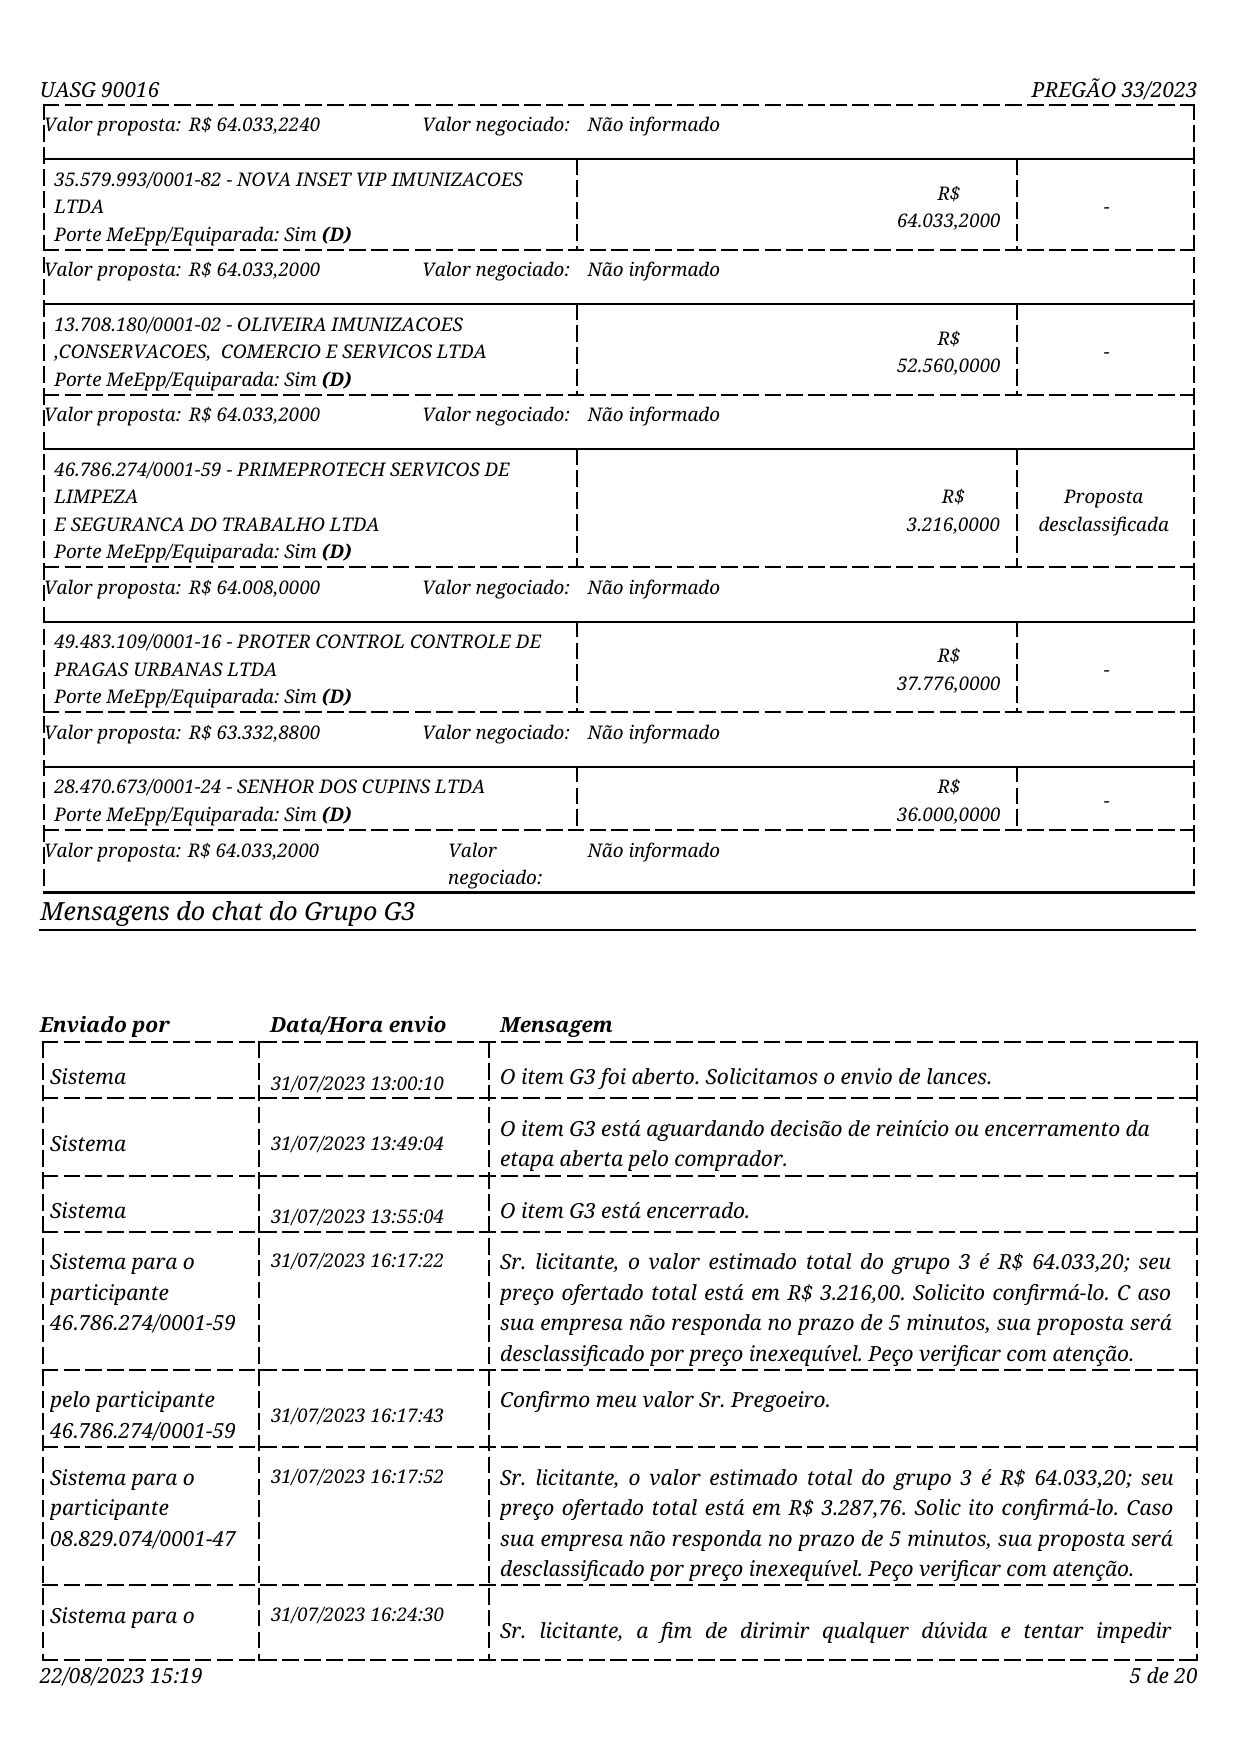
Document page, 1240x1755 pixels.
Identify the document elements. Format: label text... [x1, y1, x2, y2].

table_cell Não informado [577, 104, 876, 158]
table_cell R$ 64.033,2000 [876, 160, 1017, 248]
table_cell [876, 394, 1017, 448]
table_cell - [1017, 160, 1194, 248]
table_cell 31/07/2023 16:24:30 [259, 1584, 488, 1659]
table_cell Sistema para o participante 08.829.074/0001-47 [43, 1446, 259, 1584]
table_cell 49.483.109/0001-16 - PROTER CONTROL CONTROLE DE PRAGAS URBANAS LTDA Porte MeEpp/Equiparada: Sim (D) [44, 623, 577, 711]
table_cell Não informado [577, 711, 876, 766]
table_header O item G3 foi aberto. Solicitamos o envio de lances. [489, 1041, 1197, 1097]
table_cell Não informado [577, 394, 876, 448]
table_cell Sistema [43, 1097, 259, 1174]
table_cell O item G3 está encerrado. [489, 1175, 1197, 1231]
table_cell 35.579.993/0001-82 - NOVA INSET VIP IMUNIZACOES LTDA Porte MeEpp/Equiparada: Sim (D) [44, 160, 577, 248]
table_cell 13.708.180/0001-02 - OLIVEIRA IMUNIZACOES ,CONSERVACOES, COMERCIO E SERVICOS LTDA Porte MeEpp/Equiparada: Sim (D) [44, 305, 577, 393]
table_cell Valor proposta: R$ 64.033,2000 Valor negociado: [44, 249, 577, 303]
table_cell [876, 104, 1017, 158]
table_cell Valor proposta: R$ 64.008,0000 Valor negociado: [44, 566, 577, 621]
table_cell 31/07/2023 13:49:04 [259, 1097, 488, 1174]
table_cell Valor negociado: [448, 829, 577, 891]
table_cell [1017, 104, 1194, 158]
table_cell R$ 52.560,0000 [876, 305, 1017, 393]
table_cell Proposta desclassificada [1017, 450, 1194, 566]
table_cell 31/07/2023 16:17:52 [259, 1446, 488, 1584]
table_cell [577, 623, 876, 711]
table_cell 46.786.274/0001-59 - PRIMEPROTECH SERVICOS DE LIMPEZA E SEGURANCA DO TRABALHO LTDA Porte MeEpp/Equiparada: Sim (D) [44, 450, 577, 566]
table_cell Valor proposta: R$ 64.033,2000 [44, 829, 448, 891]
table_cell Sistema para o [43, 1584, 259, 1659]
table_cell [876, 829, 1017, 891]
table_cell 31/07/2023 13:55:04 [259, 1175, 488, 1231]
table_cell [1017, 829, 1194, 891]
table_cell Sr. licitante, o valor estimado total do grupo 3 é R$ 64.033,20; seu preço ofertado total está em R$ 3.287,76. Solic ito confirmá-lo. Caso sua empresa não responda no prazo de 5 minutos, sua proposta será desclassificado por preço inexequível. Peço verificar com atenção. [489, 1446, 1197, 1584]
table_cell 28.470.673/0001-24 - SENHOR DOS CUPINS LTDA Porte MeEpp/Equiparada: Sim (D) [44, 768, 577, 828]
table_cell O item G3 está aguardando decisão de reinício ou encerramento da etapa aberta pelo comprador. [489, 1097, 1197, 1174]
table_header Sistema [43, 1041, 259, 1097]
table_cell [1017, 249, 1194, 303]
table_cell R$ 37.776,0000 [876, 623, 1017, 711]
table_cell Não informado [577, 566, 876, 621]
table_cell [876, 566, 1017, 621]
table_cell 31/07/2023 16:17:22 [259, 1231, 488, 1369]
table_cell pelo participante 46.786.274/0001-59 [43, 1369, 259, 1446]
table_cell Sr. licitante, a fim de dirimir qualquer dúvida e tentar impedir [489, 1584, 1197, 1659]
table_cell Valor proposta: R$ 64.033,2240 Valor negociado: [44, 104, 577, 158]
text Enviado por Data/Hora envio Mensagem [39, 1010, 1200, 1039]
table_cell Sistema [43, 1175, 259, 1231]
table_cell [577, 305, 876, 393]
table_cell R$ 3.216,0000 [876, 450, 1017, 566]
text Mensagens do chat do Grupo G3 [40, 893, 1200, 928]
table_cell R$ 36.000,0000 [876, 768, 1017, 828]
table_cell Valor proposta: R$ 64.033,2000 Valor negociado: [44, 394, 577, 448]
table_cell Valor proposta: R$ 63.332,8800 Valor negociado: [44, 711, 577, 766]
table_cell [1017, 394, 1194, 448]
table_cell [577, 450, 876, 566]
table_cell Não informado [577, 249, 876, 303]
table_cell - [1017, 623, 1194, 711]
table_cell [876, 711, 1017, 766]
table_cell [1017, 566, 1194, 621]
table_cell [876, 249, 1017, 303]
table_cell Sistema para o participante 46.786.274/0001-59 [43, 1231, 259, 1369]
table_cell [577, 768, 876, 828]
table_cell Não informado [577, 829, 876, 891]
table_cell - [1017, 305, 1194, 393]
table_cell 31/07/2023 16:17:43 [259, 1369, 488, 1446]
table_cell - [1017, 768, 1194, 828]
table_cell Sr. licitante, o valor estimado total do grupo 3 é R$ 64.033,20; seu preço ofertado total está em R$ 3.216,00. Solicito confirmá-lo. C aso sua empresa não responda no prazo de 5 minutos, sua proposta será desclassificado por preço inexequível. Peço verificar com atenção. [489, 1231, 1197, 1369]
table_header 31/07/2023 13:00:10 [259, 1041, 488, 1097]
table_cell [1017, 711, 1194, 766]
table_cell [577, 160, 876, 248]
table_cell Confirmo meu valor Sr. Pregoeiro. [489, 1369, 1197, 1446]
